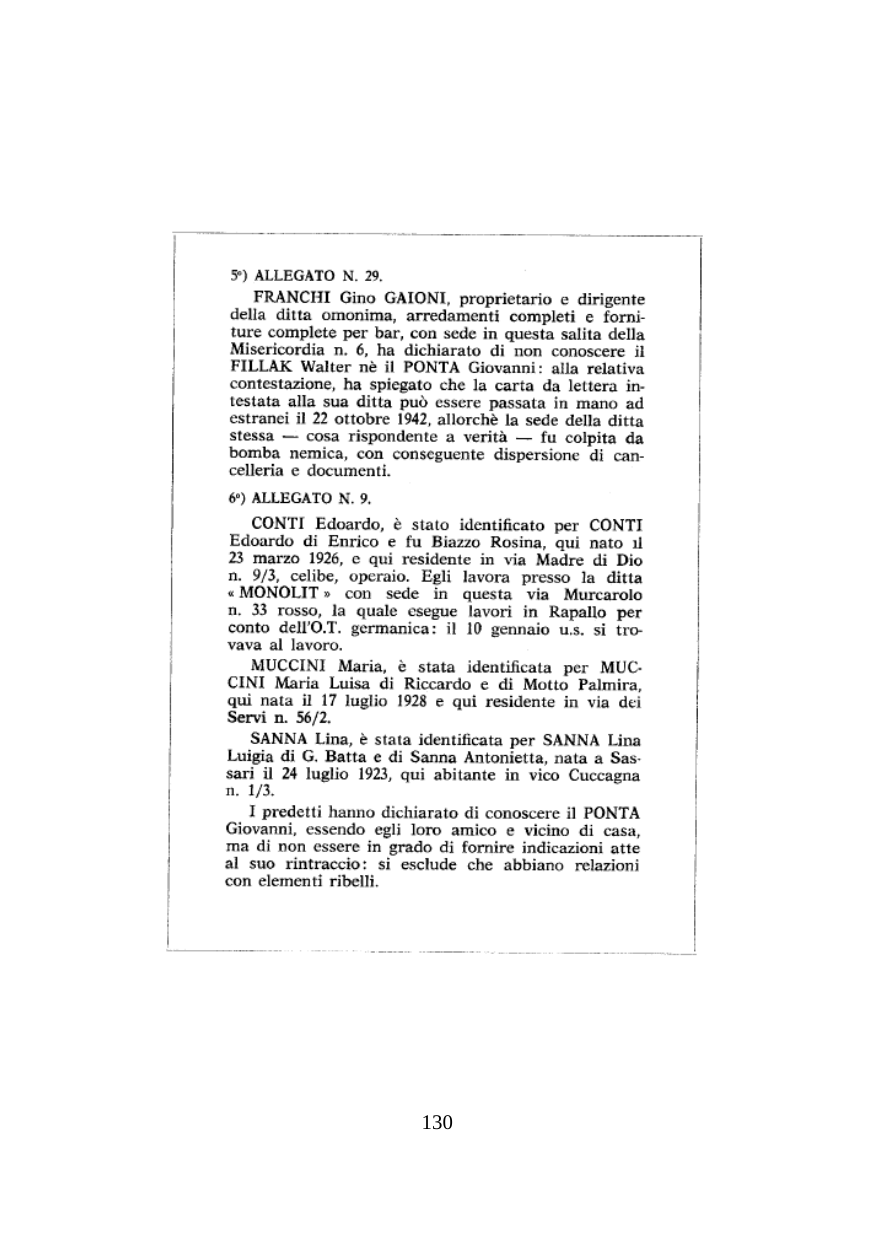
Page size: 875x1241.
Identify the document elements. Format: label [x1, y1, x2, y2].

picture [165, 222, 709, 965]
